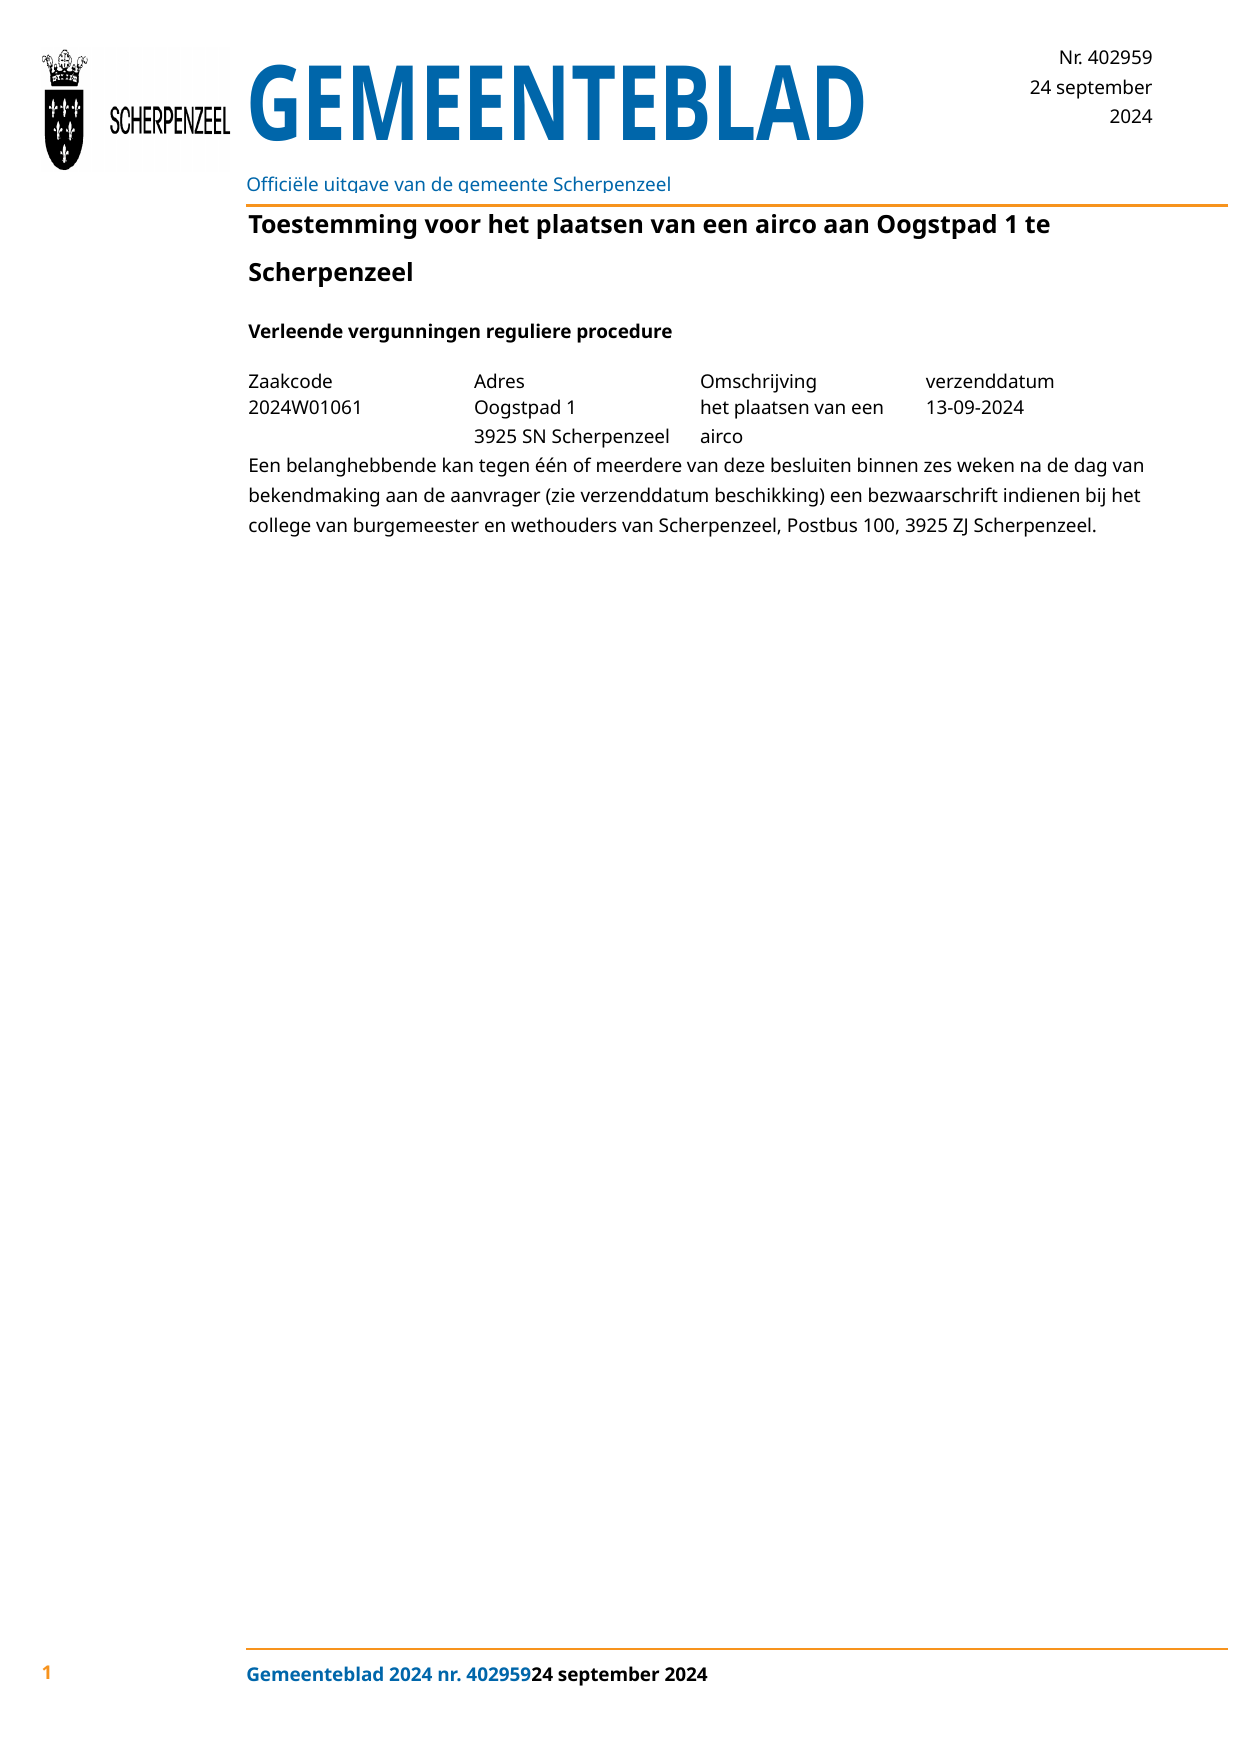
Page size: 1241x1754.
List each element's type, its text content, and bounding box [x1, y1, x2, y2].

table_cell 2024W01061 [248, 394, 474, 449]
table_cell Oogstpad 1 3925 SN Scherpenzeel [474, 394, 700, 449]
text Toestemming voor het plaatsen van een airco aan Oogstpad 1 te Scherpenzeel [248, 207, 1152, 288]
table_header Adres [474, 369, 700, 394]
text Verleende vergunningen reguliere procedure [248, 318, 1152, 344]
table_header Omschrijving [700, 369, 926, 394]
table_header Zaakcode [248, 369, 474, 394]
table_cell 13-09-2024 [926, 394, 1152, 449]
table_header verzenddatum [926, 369, 1152, 394]
table_cell het plaatsen van een airco [700, 394, 926, 449]
text Een belanghebbende kan tegen één of meerdere van deze besluiten binnen zes weken na de dag van bekendmaking aan de aanvrager (zie verzenddatum beschikking) een bezwaarschrift indienen bij het college van burgemeester en wethouders van Scherpenzeel, Postbus 100, 3925 ZJ Scherpenzeel. [248, 453, 1152, 538]
picture [41, 47, 231, 172]
